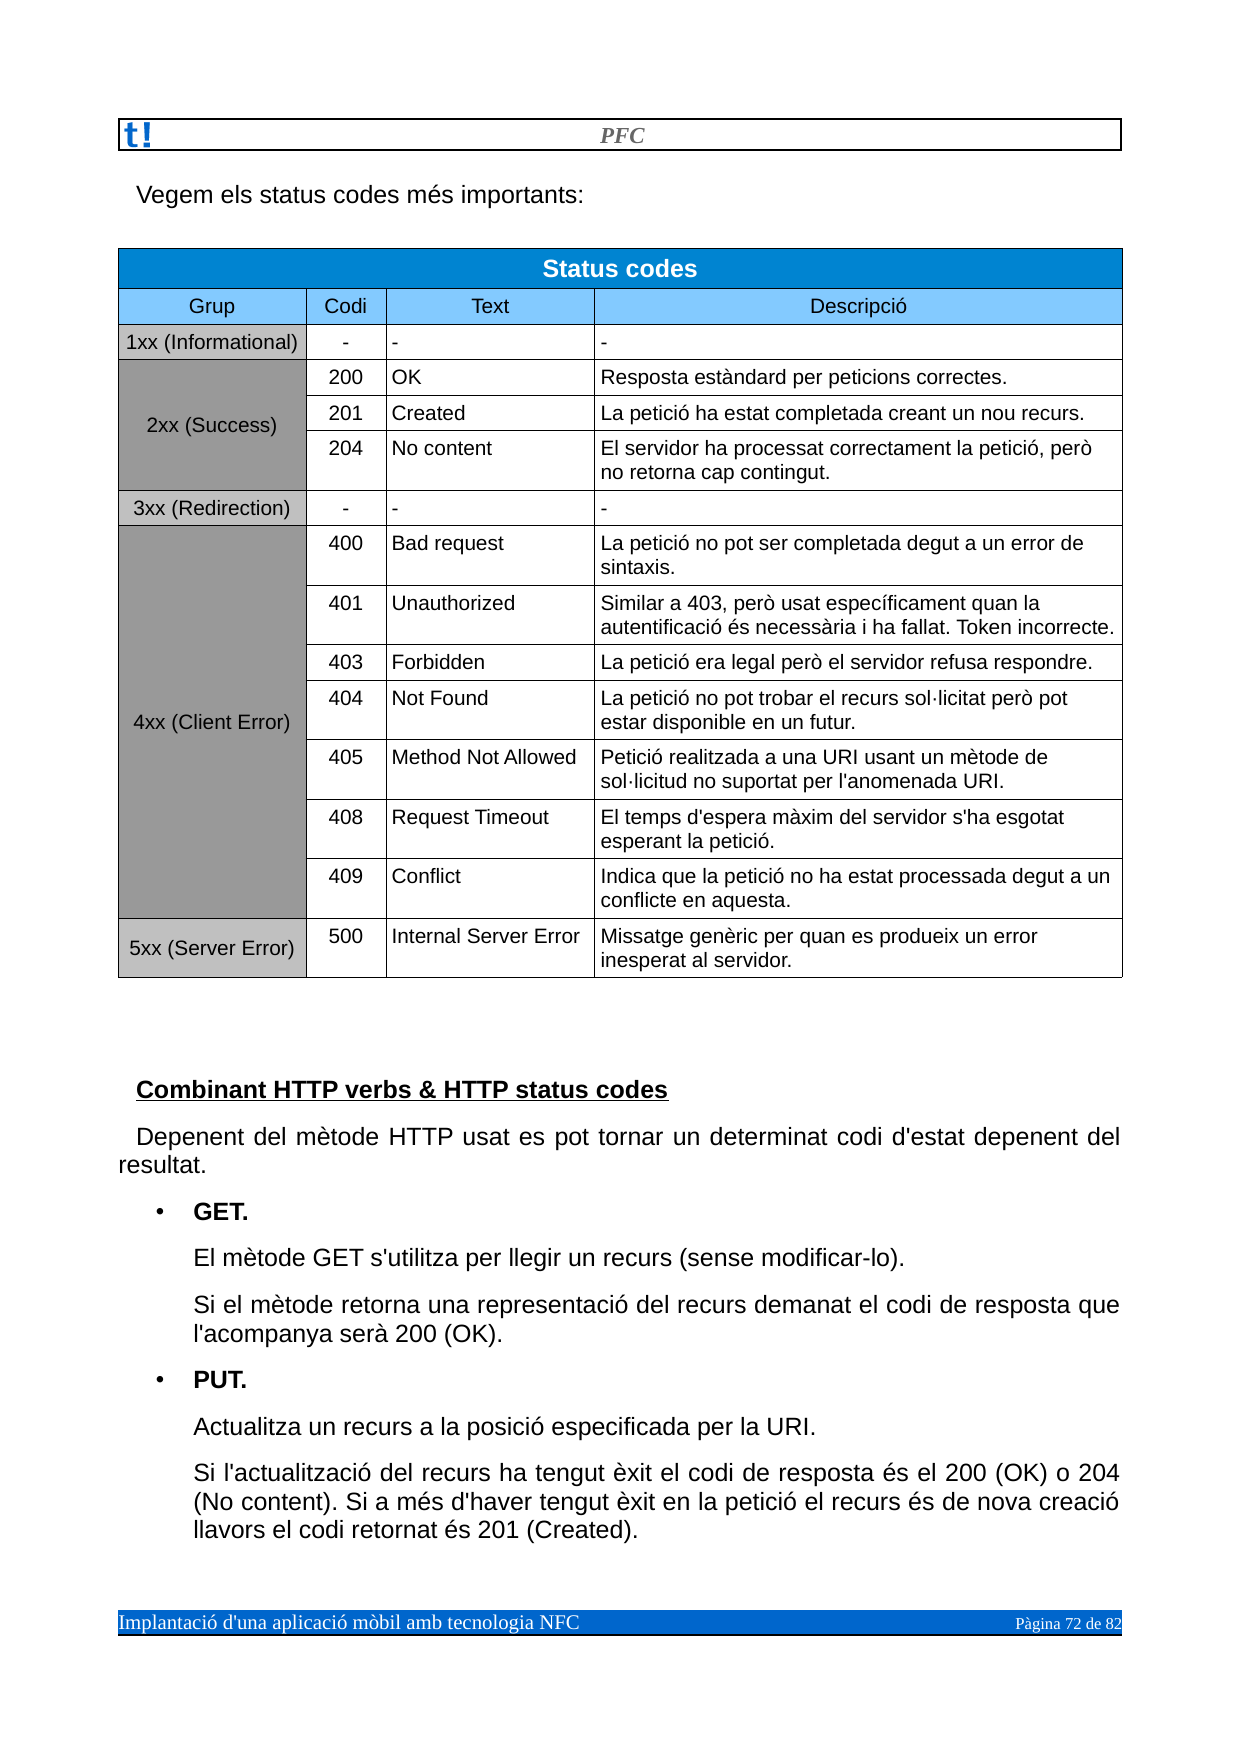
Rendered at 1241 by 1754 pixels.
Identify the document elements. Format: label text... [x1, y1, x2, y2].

table_cell 405 [307, 740, 386, 799]
table_cell 3xx (Redirection) [119, 491, 306, 525]
table_cell OK [387, 360, 594, 395]
list GET. [156, 1197, 1122, 1226]
table_cell No content [387, 431, 594, 490]
table_cell - [595, 491, 1122, 525]
table_cell 404 [307, 681, 386, 739]
table_cell - [595, 325, 1122, 359]
table_cell 400 [307, 526, 386, 585]
table_cell Request Timeout [387, 800, 594, 858]
table_cell Bad request [387, 526, 594, 585]
table_cell 200 [307, 360, 386, 395]
table_cell Missatge genèric per quan es produeix un error inesperat al servidor. [595, 919, 1122, 977]
table_cell Similar a 403, però usat específicament quan la autentificació és necessària i ha fallat. Token incorrecte. [595, 586, 1122, 644]
table_cell Grup [119, 289, 306, 324]
text Vegem els status codes més importants: [118, 181, 1122, 209]
table_cell 201 [307, 396, 386, 430]
table_cell Codi [307, 289, 386, 324]
table_cell 401 [307, 586, 386, 644]
table_cell - [307, 325, 386, 359]
table_cell 408 [307, 800, 386, 858]
text Depenent del mètode HTTP usat es pot tornar un determinat codi d'estat depenent del resultat. [118, 1122, 1122, 1179]
table_cell Not Found [387, 681, 594, 739]
table_cell Internal Server Error [387, 919, 594, 977]
table_cell 2xx (Success) [119, 360, 306, 490]
table_cell Created [387, 396, 594, 430]
table_cell Descripció [595, 289, 1122, 324]
table_cell Indica que la petició no ha estat processada degut a un conflicte en aquesta. [595, 859, 1122, 918]
table_cell 500 [307, 919, 386, 977]
table_cell La petició ha estat completada creant un nou recurs. [595, 396, 1122, 430]
table_cell - [387, 491, 594, 525]
table_cell 403 [307, 645, 386, 680]
table_cell - [387, 325, 594, 359]
list El mètode GET s'utilitza per llegir un recurs (sense modificar-lo). [156, 1243, 1122, 1272]
table_cell La petició no pot ser completada degut a un error de sintaxis. [595, 526, 1122, 585]
table_cell Resposta estàndard per peticions correctes. [595, 360, 1122, 395]
table_cell Conflict [387, 859, 594, 918]
table_cell La petició era legal però el servidor refusa respondre. [595, 645, 1122, 680]
list Si l'actualització del recurs ha tengut èxit el codi de resposta és el 200 (OK) o 204 (No content). Si a més d'haver tengut èxit en la petició el recurs és de nova creació llavors el codi retornat és 201 (Created). [156, 1458, 1122, 1544]
table_cell Unauthorized [387, 586, 594, 644]
table_cell Petició realitzada a una URI usant un mètode de sol·licitud no suportat per l'anomenada URI. [595, 740, 1122, 799]
list Actualitza un recurs a la posició especificada per la URI. [156, 1412, 1122, 1440]
table_cell 1xx (Informational) [119, 325, 306, 359]
table_cell 4xx (Client Error) [119, 526, 306, 918]
table_header Status codes [119, 249, 1122, 288]
table_cell 409 [307, 859, 386, 918]
table_cell El servidor ha processat correctament la petició, però no retorna cap contingut. [595, 431, 1122, 490]
picture [123, 121, 151, 148]
table_cell La petició no pot trobar el recurs sol·licitat però pot estar disponible en un futur. [595, 681, 1122, 739]
table_cell 204 [307, 431, 386, 490]
table_cell El temps d'espera màxim del servidor s'ha esgotat esperant la petició. [595, 800, 1122, 858]
table_cell 5xx (Server Error) [119, 919, 306, 977]
table_cell - [307, 491, 386, 525]
table_cell Text [387, 289, 594, 324]
list PUT. [156, 1365, 1122, 1394]
text Combinant HTTP verbs & HTTP status codes [118, 1075, 1122, 1104]
table_cell Method Not Allowed [387, 740, 594, 799]
list Si el mètode retorna una representació del recurs demanat el codi de resposta que l'acompanya serà 200 (OK). [156, 1290, 1122, 1347]
table_cell Forbidden [387, 645, 594, 680]
